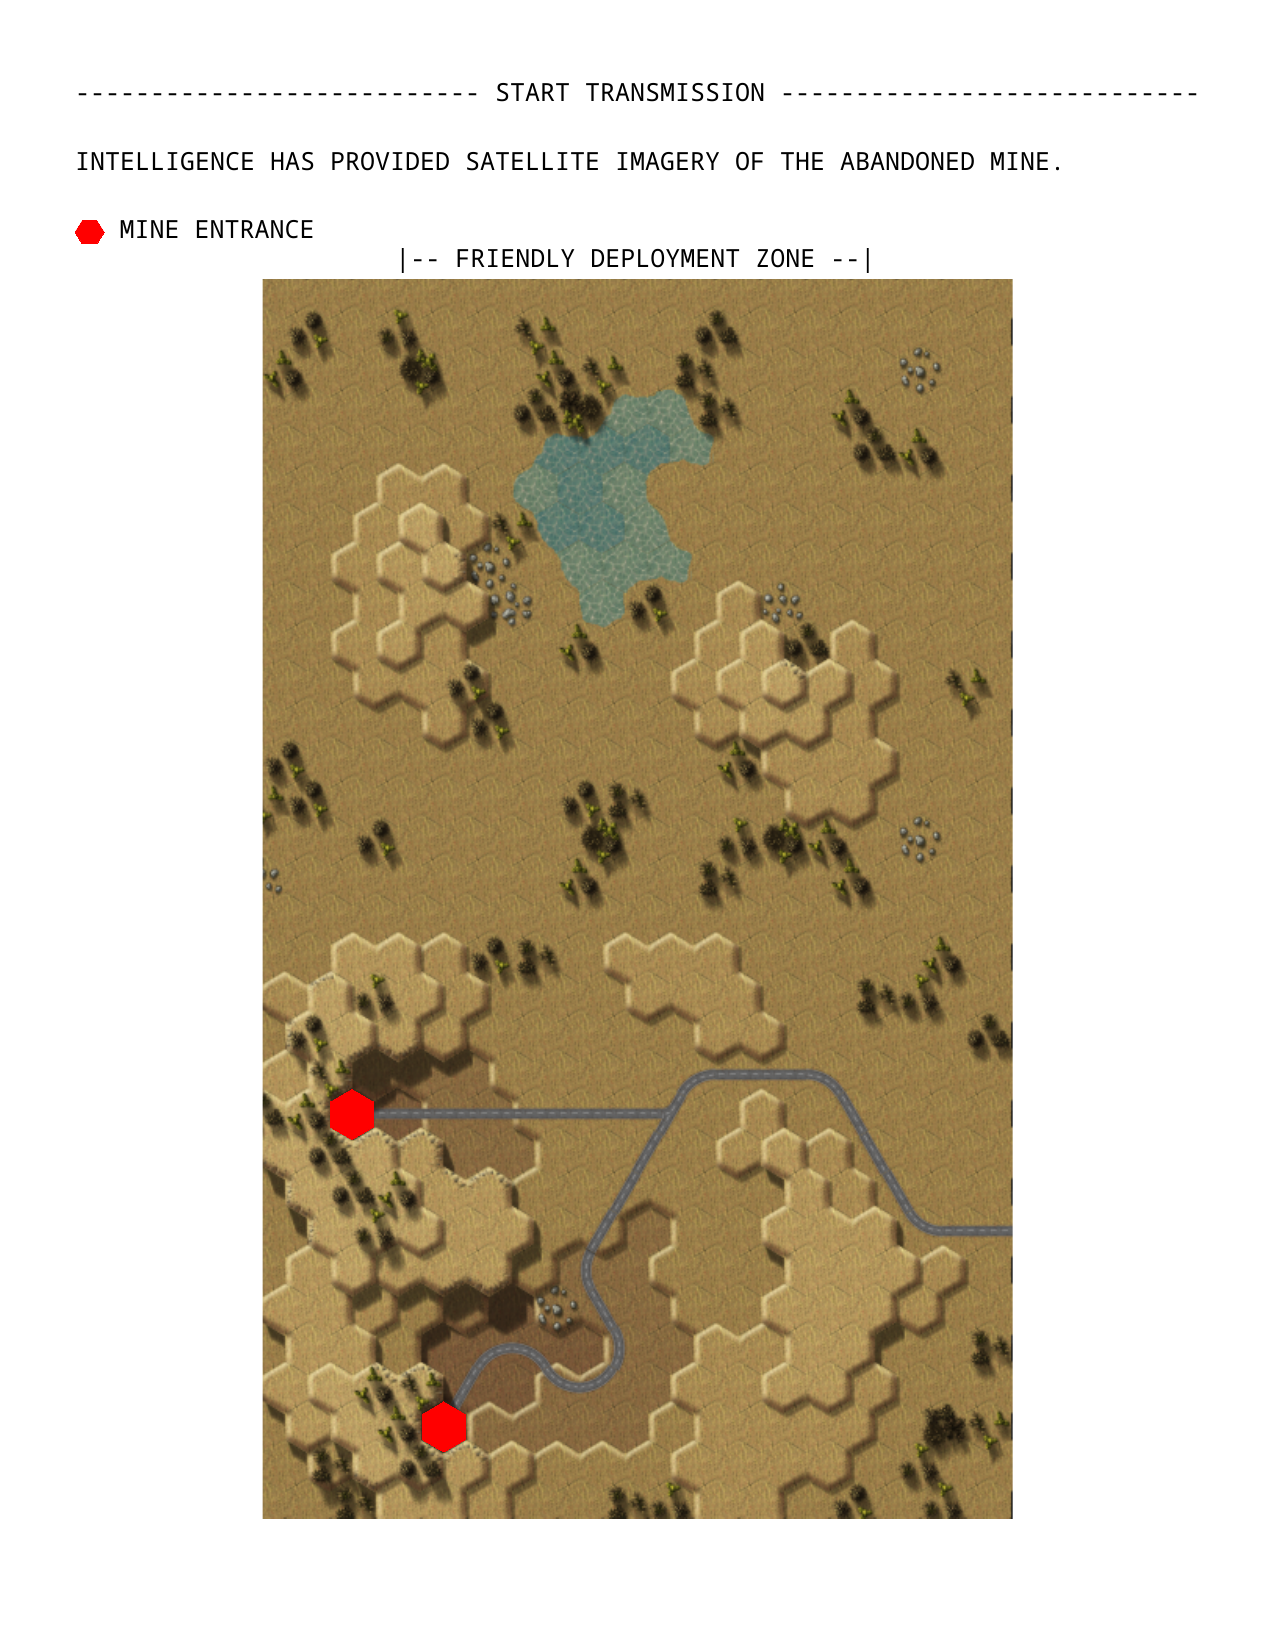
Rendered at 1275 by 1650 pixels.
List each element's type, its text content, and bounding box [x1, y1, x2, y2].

text --------------------------- START TRANSMISSION ---------------------------- [75, 75, 1200, 109]
text MINE ENTRANCE [75, 211, 1200, 245]
picture [262, 279, 1013, 1519]
text INTELLIGENCE HAS PROVIDED SATELLITE IMAGERY OF THE ABANDONED MINE. [75, 143, 1200, 177]
